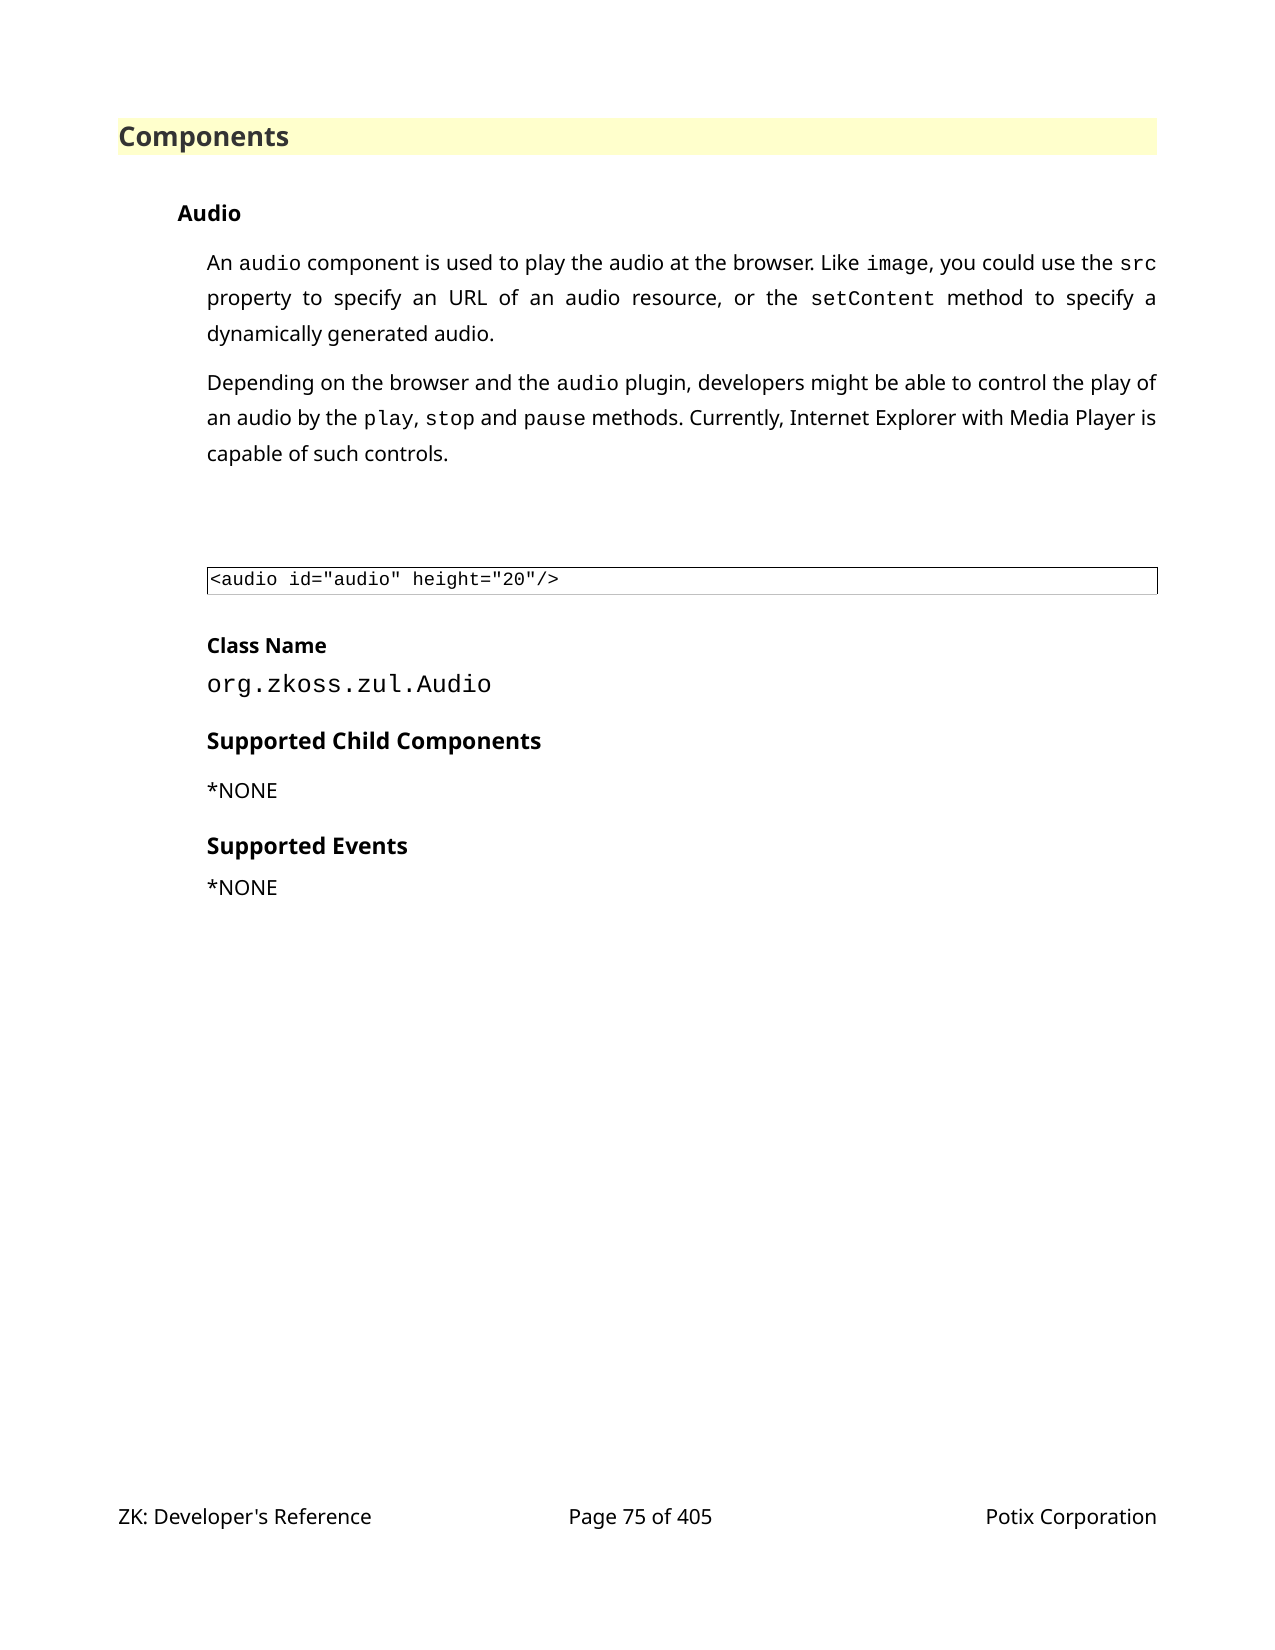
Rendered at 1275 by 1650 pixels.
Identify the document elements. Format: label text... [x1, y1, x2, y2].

subtitle Supported Events [207, 830, 1157, 861]
subtitle Components [118, 118, 1157, 155]
subtitle Class Name [207, 631, 1157, 659]
text org.zkoss.zul.Audio [207, 671, 1157, 699]
text <audio id="audio" height="20"/> [208, 568, 1157, 594]
subtitle Audio [177, 197, 1157, 227]
text *NONE [207, 776, 1157, 805]
text *NONE [207, 873, 1157, 902]
subtitle Supported Child Components [207, 724, 1157, 756]
text Depending on the browser and the audio plugin, developers might be able to control the play of an audio by the play, stop and pause methods. Currently, Internet Explorer with Media Player is capable of such controls. [207, 368, 1157, 467]
text An audio component is used to play the audio at the browser. Like image, you could use the src property to specify an URL of an audio resource, or the setContent method to specify a dynamically generated audio. [207, 248, 1157, 347]
